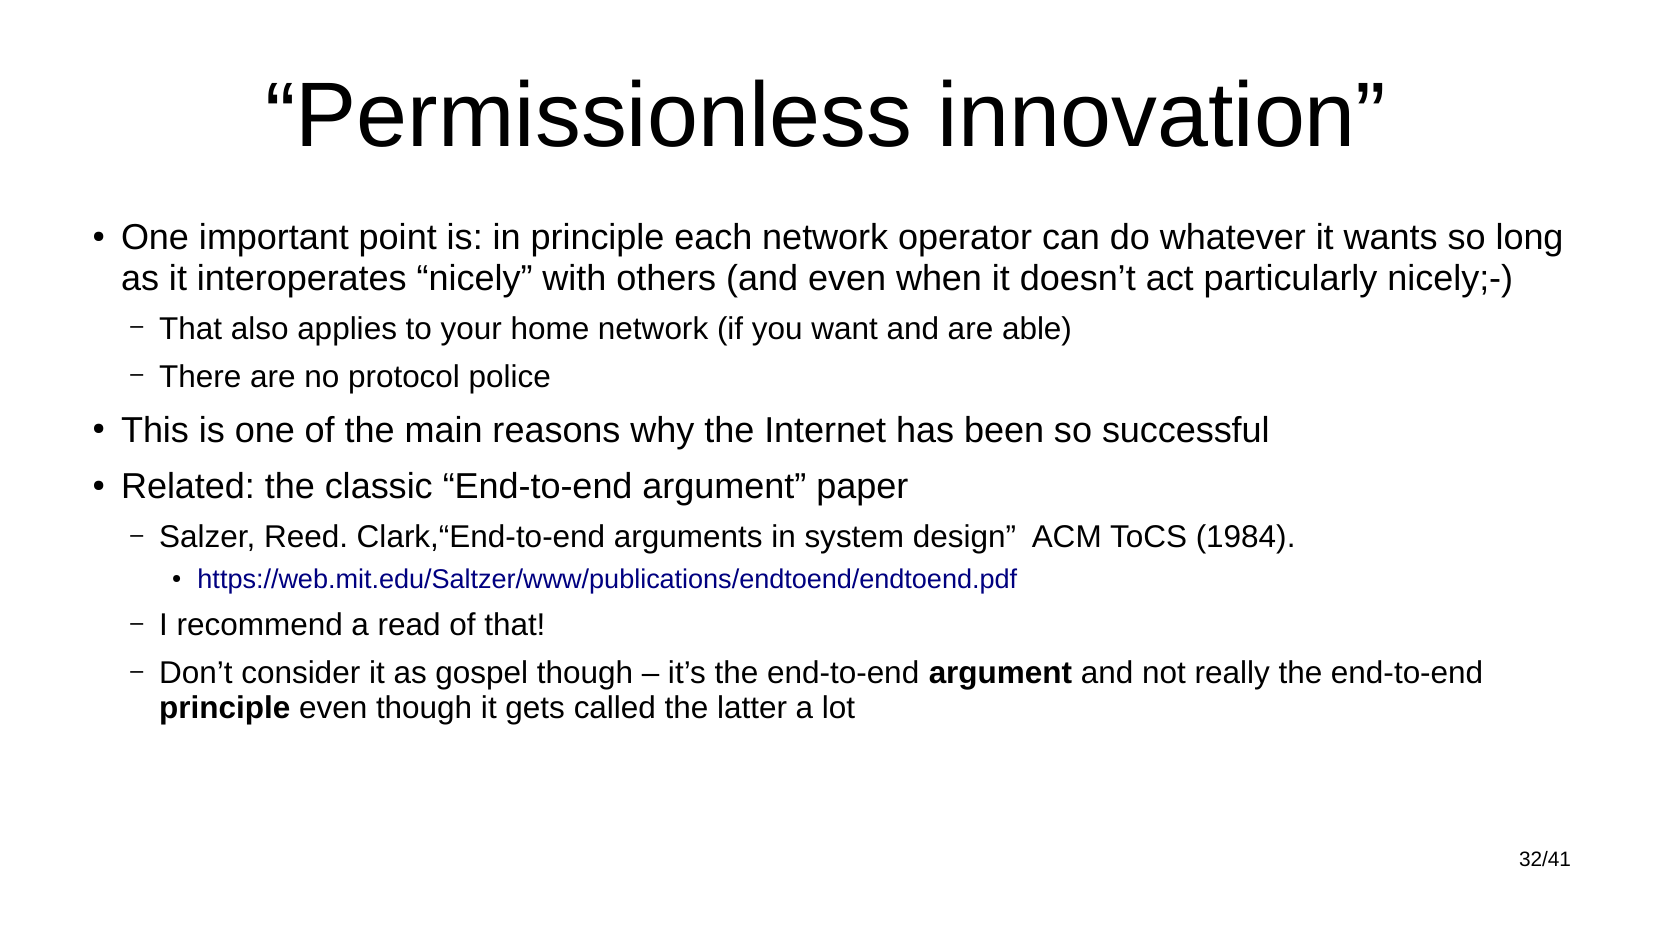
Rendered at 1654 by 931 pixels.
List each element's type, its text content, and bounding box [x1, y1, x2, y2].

title “Permissionless innovation” [82, 37, 1571, 193]
list One important point is: in principle each network operator can do whatever it wants so long as it interoperates “nicely” with others (and even when it doesn’t act particularly nicely;-) That also applies to your home network (if you want and are able) There are no protocol police This is one of the main reasons why the Internet has been so successful Related: the classic “End-to-end argument” paper Salzer, Reed. Clark,“End-to-end arguments in system design” ACM ToCS (1984). https://web.mit.edu/Saltzer/www/publications/endtoend/endtoend.pdf I recommend a read of that! Don’t consider it as gospel though – it’s the end-to-end argument and not really the end-to-end principle even though it gets called the latter a lot [82, 217, 1571, 758]
